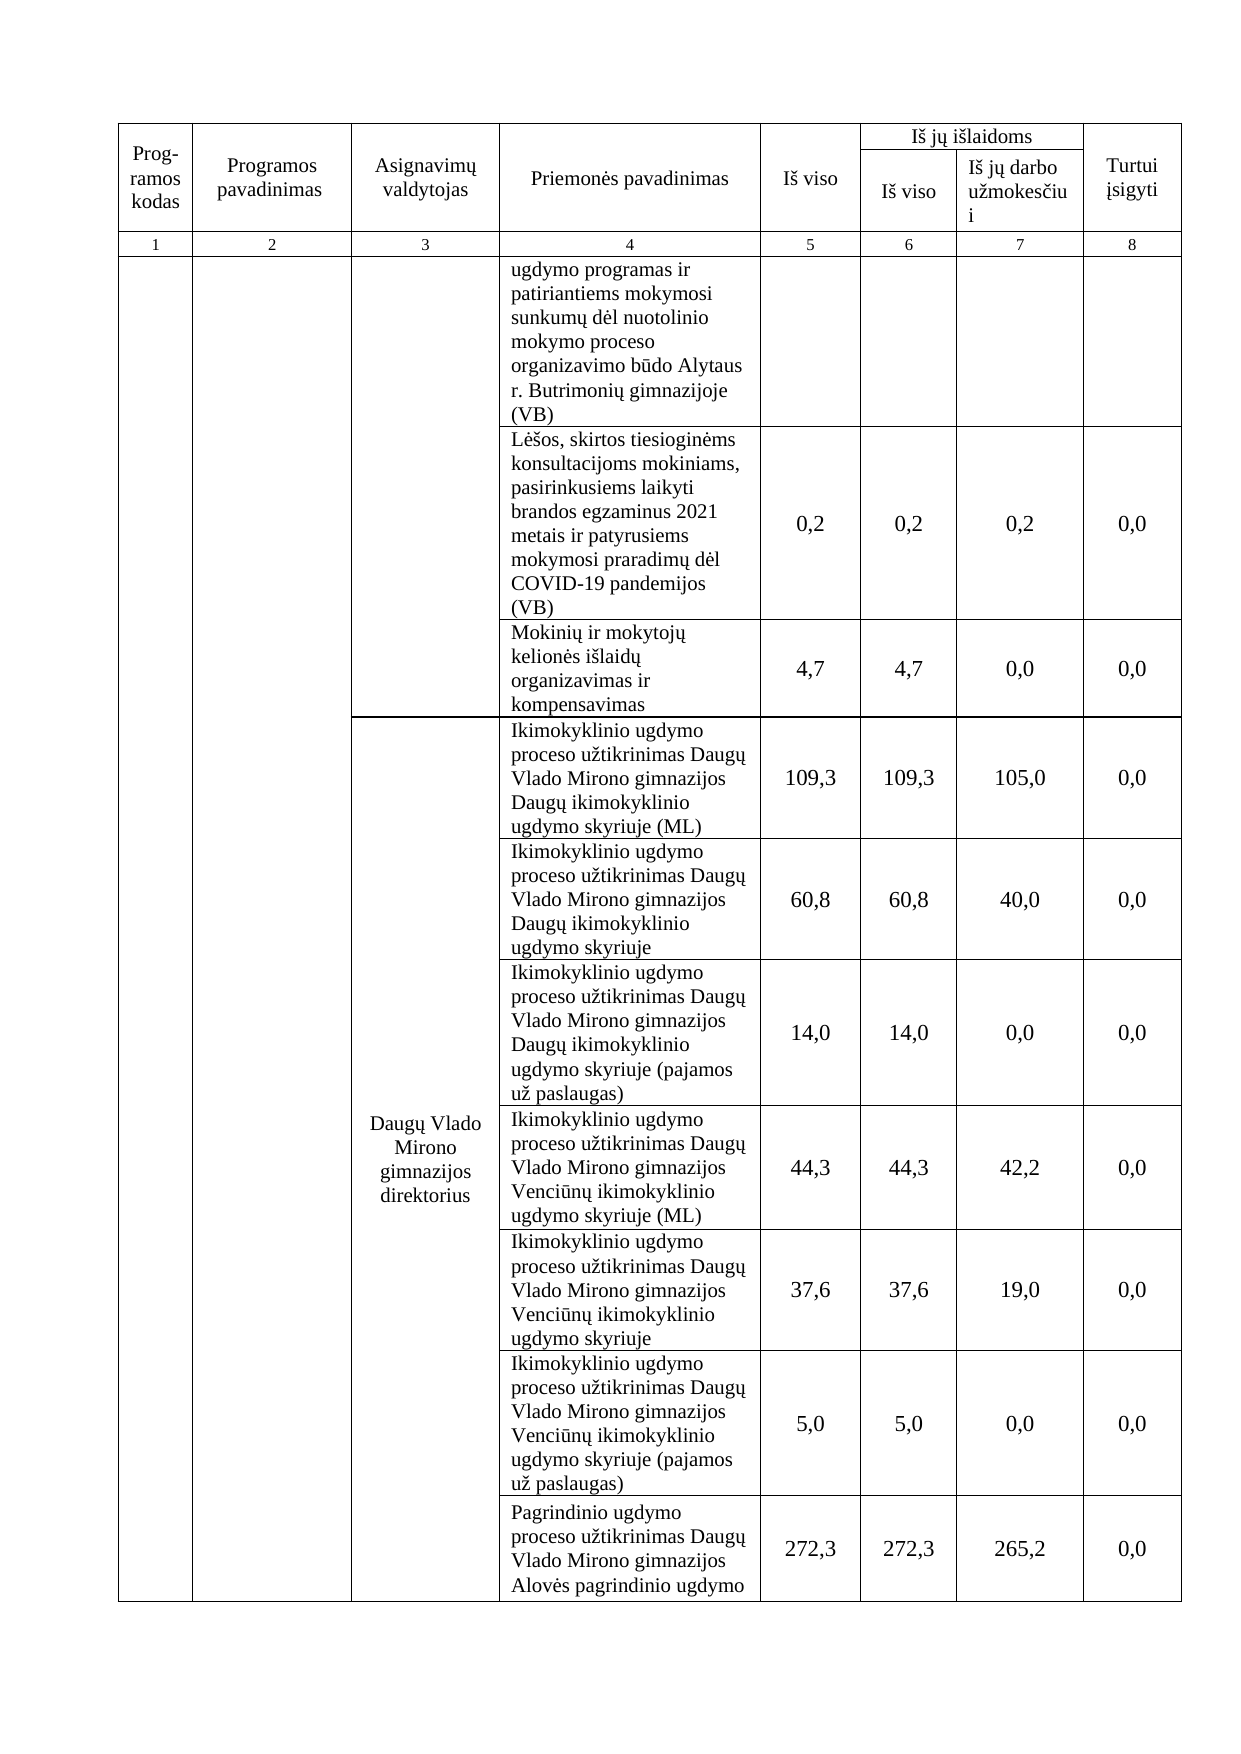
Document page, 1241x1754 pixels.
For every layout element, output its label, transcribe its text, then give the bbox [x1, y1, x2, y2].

table_cell Pagrindinio ugdymo proceso užtikrinimas Daugų Vlado Mirono gimnazijos Alovės pagrindinio ugdymo [500, 1496, 760, 1601]
table_cell [861, 257, 956, 426]
table_cell 0,2 [861, 427, 956, 619]
table_cell 5,0 [761, 1351, 860, 1495]
table_cell [352, 257, 499, 716]
table_cell 60,8 [861, 839, 956, 959]
table_cell 19,0 [957, 1230, 1083, 1350]
table_cell 0,0 [957, 960, 1083, 1104]
table_cell [761, 257, 860, 426]
table_header Iš jų išlaidoms [861, 124, 1083, 149]
table_cell [1084, 257, 1181, 426]
table_cell Mokinių ir mokytojų kelionės išlaidų organizavimas ir kompensavimas [500, 620, 760, 716]
table_cell 0,0 [957, 1351, 1083, 1495]
table_cell 4,7 [761, 620, 860, 716]
table_cell 272,3 [861, 1496, 956, 1601]
table_cell [193, 257, 351, 1601]
table_cell ugdymo programas ir patiriantiems mokymosi sunkumų dėl nuotolinio mokymo proceso organizavimo būdo Alytaus r. Butrimonių gimnazijoje (VB) [500, 257, 760, 426]
table_cell 5,0 [861, 1351, 956, 1495]
table_cell 7 [957, 232, 1083, 256]
table_cell 5 [761, 232, 860, 256]
table_cell [957, 257, 1083, 426]
table_cell Iš viso [861, 150, 956, 231]
table_cell 0,0 [1084, 1496, 1181, 1601]
table_cell 42,2 [957, 1106, 1083, 1228]
table_cell 44,3 [761, 1106, 860, 1228]
table_cell Ikimokyklinio ugdymo proceso užtikrinimas Daugų Vlado Mirono gimnazijos Venciūnų ikimokyklinio ugdymo skyriuje [500, 1230, 760, 1350]
table_cell 0,0 [1084, 960, 1181, 1104]
table_cell Ikimokyklinio ugdymo proceso užtikrinimas Daugų Vlado Mirono gimnazijos Daugų ikimokyklinio ugdymo skyriuje (ML) [500, 718, 760, 838]
table_cell 0,2 [761, 427, 860, 619]
table_header Programos pavadinimas [193, 124, 351, 231]
table_cell 109,3 [861, 718, 956, 838]
table_cell 0,0 [1084, 1106, 1181, 1228]
table_header Iš viso [761, 124, 860, 231]
table_cell 109,3 [761, 718, 860, 838]
table_cell 4,7 [861, 620, 956, 716]
table_header Priemonės pavadinimas [500, 124, 760, 231]
table_cell 0,0 [1084, 620, 1181, 716]
table_cell [119, 257, 192, 1601]
table_cell 37,6 [861, 1230, 956, 1350]
table_cell 8 [1084, 232, 1181, 256]
table_cell Ikimokyklinio ugdymo proceso užtikrinimas Daugų Vlado Mirono gimnazijos Venciūnų ikimokyklinio ugdymo skyriuje (pajamos už paslaugas) [500, 1351, 760, 1495]
table_cell 3 [352, 232, 499, 256]
table_cell Ikimokyklinio ugdymo proceso užtikrinimas Daugų Vlado Mirono gimnazijos Daugų ikimokyklinio ugdymo skyriuje [500, 839, 760, 959]
table_cell 2 [193, 232, 351, 256]
table_cell Daugų Vlado Mirono gimnazijos direktorius [352, 718, 499, 1601]
table_cell 0,0 [957, 620, 1083, 716]
table_cell 0,0 [1084, 718, 1181, 838]
table_cell 4 [500, 232, 760, 256]
table_header Prog-ramos kodas [119, 124, 192, 231]
table_cell Ikimokyklinio ugdymo proceso užtikrinimas Daugų Vlado Mirono gimnazijos Daugų ikimokyklinio ugdymo skyriuje (pajamos už paslaugas) [500, 960, 760, 1104]
table_cell 0,0 [1084, 839, 1181, 959]
table_cell 272,3 [761, 1496, 860, 1601]
table_cell 1 [119, 232, 192, 256]
table_cell 6 [861, 232, 956, 256]
table_cell 37,6 [761, 1230, 860, 1350]
table_cell 14,0 [761, 960, 860, 1104]
table_cell 60,8 [761, 839, 860, 959]
table_cell 265,2 [957, 1496, 1083, 1601]
table_cell Iš jų darbo užmokesčiui [957, 150, 1083, 231]
table_cell 0,0 [1084, 427, 1181, 619]
table_cell 0,0 [1084, 1351, 1181, 1495]
table_cell 40,0 [957, 839, 1083, 959]
table_cell Lėšos, skirtos tiesioginėms konsultacijoms mokiniams, pasirinkusiems laikyti brandos egzaminus 2021 metais ir patyrusiems mokymosi praradimų dėl COVID-19 pandemijos (VB) [500, 427, 760, 619]
table_cell 44,3 [861, 1106, 956, 1228]
table_cell 0,0 [1084, 1230, 1181, 1350]
table_cell 14,0 [861, 960, 956, 1104]
table_header Asignavimų valdytojas [352, 124, 499, 231]
table_cell 0,2 [957, 427, 1083, 619]
table_cell Ikimokyklinio ugdymo proceso užtikrinimas Daugų Vlado Mirono gimnazijos Venciūnų ikimokyklinio ugdymo skyriuje (ML) [500, 1106, 760, 1228]
table_header Turtui įsigyti [1084, 124, 1181, 231]
table_cell 105,0 [957, 718, 1083, 838]
